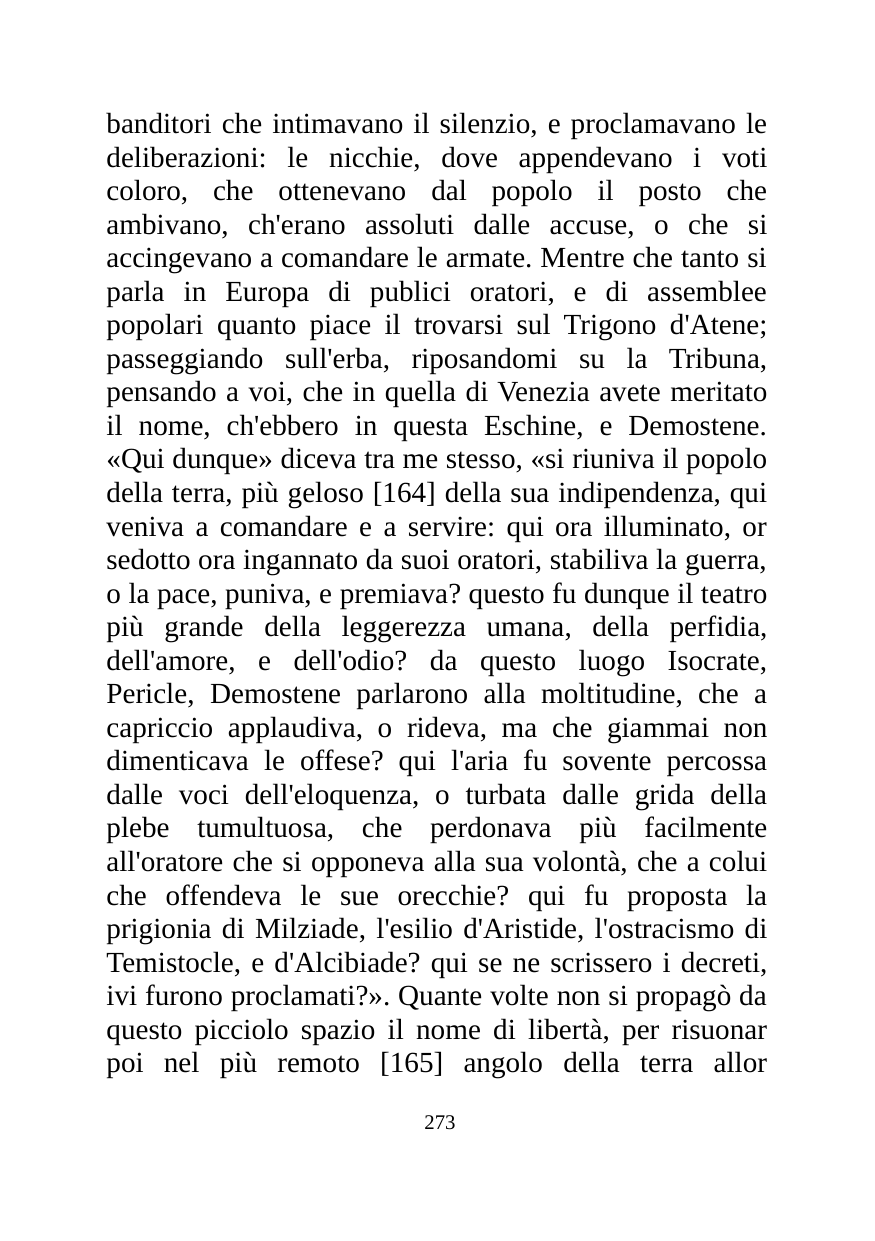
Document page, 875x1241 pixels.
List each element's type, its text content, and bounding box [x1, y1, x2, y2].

text banditori che intimavano il silenzio, e proclamavano le deliberazioni: le nicchie, dove appendevano i voti coloro, che ottenevano dal popolo il posto che ambivano, ch'erano assoluti dalle accuse, o che si accingevano a comandare le armate. Mentre che tanto si parla in Europa di publici oratori, e di assemblee popolari quanto piace il trovarsi sul Trigono d'Atene; passeggiando sull'erba, riposandomi su la Tribuna, pensando a voi, che in quella di Venezia avete meritato il nome, ch'ebbero in questa Eschine, e Demostene. «Qui dunque» diceva tra me stesso, «si riuniva il popolo della terra, più geloso [164] della sua indipendenza, qui veniva a comandare e a servire: qui ora illuminato, or sedotto ora ingannato da suoi oratori, stabiliva la guerra, o la pace, puniva, e premiava? questo fu dunque il teatro più grande della leggerezza umana, della perfidia, dell'amore, e dell'odio? da questo luogo Isocrate, Pericle, Demostene parlarono alla moltitudine, che a capriccio applaudiva, o rideva, ma che giammai non dimenticava le offese? qui l'aria fu sovente percossa dalle voci dell'eloquenza, o turbata dalle grida della plebe tumultuosa, che perdonava più facilmente all'oratore che si opponeva alla sua volontà, che a colui che offendeva le sue orecchie? qui fu proposta la prigionia di Milziade, l'esilio d'Aristide, l'ostracismo di Temistocle, e d'Alcibiade? qui se ne scrissero i decreti, ivi furono proclamati?». Quante volte non si propagò da questo picciolo spazio il nome di libertà, per risuonar poi nel più remoto [165] angolo della terra allor [106, 106, 768, 1079]
